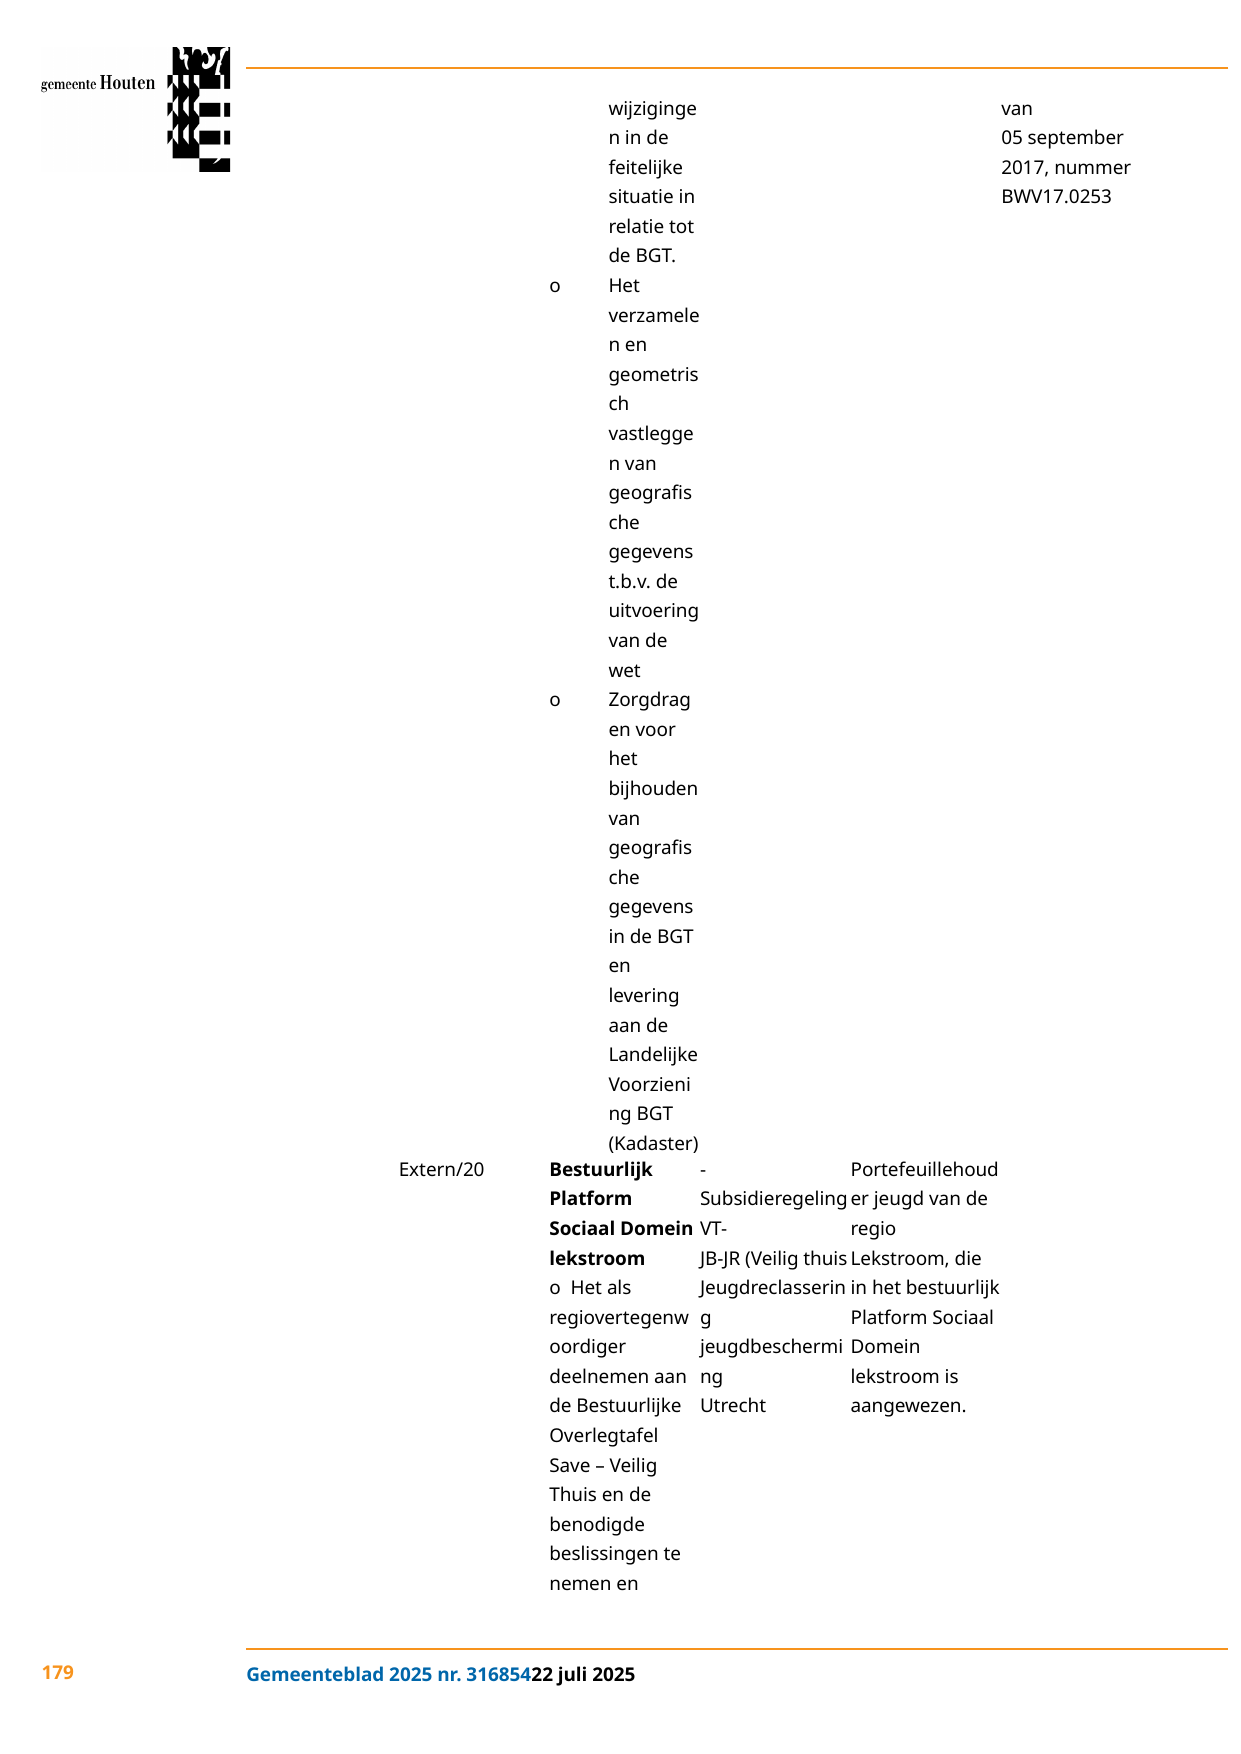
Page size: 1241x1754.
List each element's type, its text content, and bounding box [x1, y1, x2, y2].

table_cell [248, 95, 398, 1156]
table_cell wijzigingen in de feitelijke situatie in relatie tot de BGT. Het verzamelen en geometrisch vastleggen van geografische gegevens t.b.v. de uitvoering van de wet Zorgdragen voor het bijhouden van geografische gegevens in de BGT en levering aan de Landelijke Voorziening BGT (Kadaster) [549, 95, 700, 1156]
table_cell Bestuurlijk Platform Sociaal Domein lekstroom o Het als regiovertegenwoordiger deelnemen aan de Bestuurlijke Overlegtafel Save – Veilig Thuis en de benodigde beslissingen te nemen en [549, 1156, 700, 1596]
table_cell [700, 95, 850, 1156]
table_cell -Subsidieregeling VT- JB-JR (Veilig thuis Jeugdreclassering jeugdbescherming Utrecht [700, 1156, 850, 1596]
table_cell [248, 1156, 398, 1596]
table_cell [850, 95, 1001, 1156]
picture [41, 47, 231, 172]
table_cell Extern/20 [399, 1156, 549, 1596]
table_cell [1001, 1156, 1152, 1596]
table_cell [399, 95, 549, 1156]
table_cell Portefeuillehouder jeugd van de regio Lekstroom, die in het bestuurlijk Platform Sociaal Domein lekstroom is aangewezen. [850, 1156, 1001, 1596]
table_cell van 05 september 2017, nummer BWV17.0253 [1001, 95, 1152, 1156]
